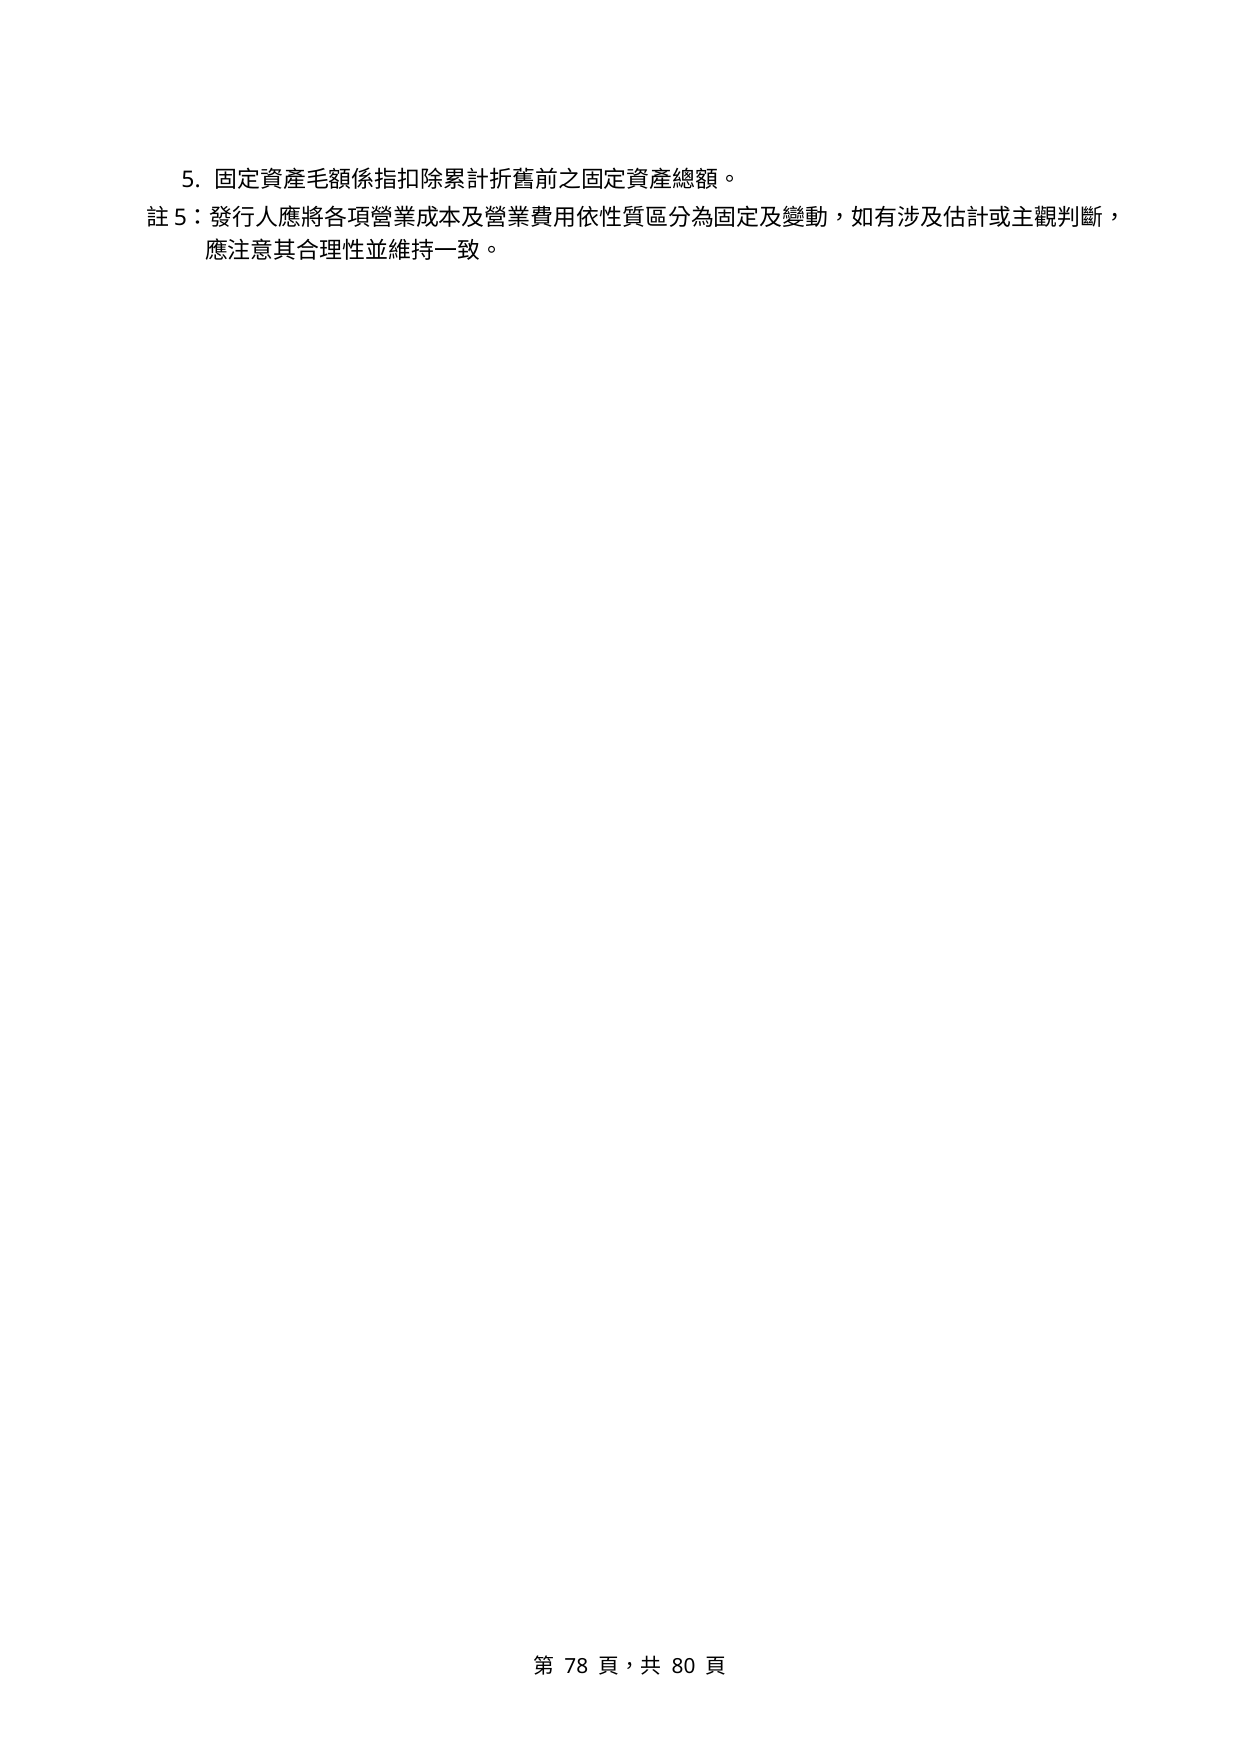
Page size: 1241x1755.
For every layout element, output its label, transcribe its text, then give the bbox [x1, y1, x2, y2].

text 5. 固定資產毛額係指扣除累計折舊前之固定資產總額。 [181, 161, 1128, 194]
text 註5：發行人應將各項營業成本及營業費用依性質區分為固定及變動，如有涉及估計或主觀判斷，應注意其合理性並維持一致。 [146, 199, 1128, 266]
